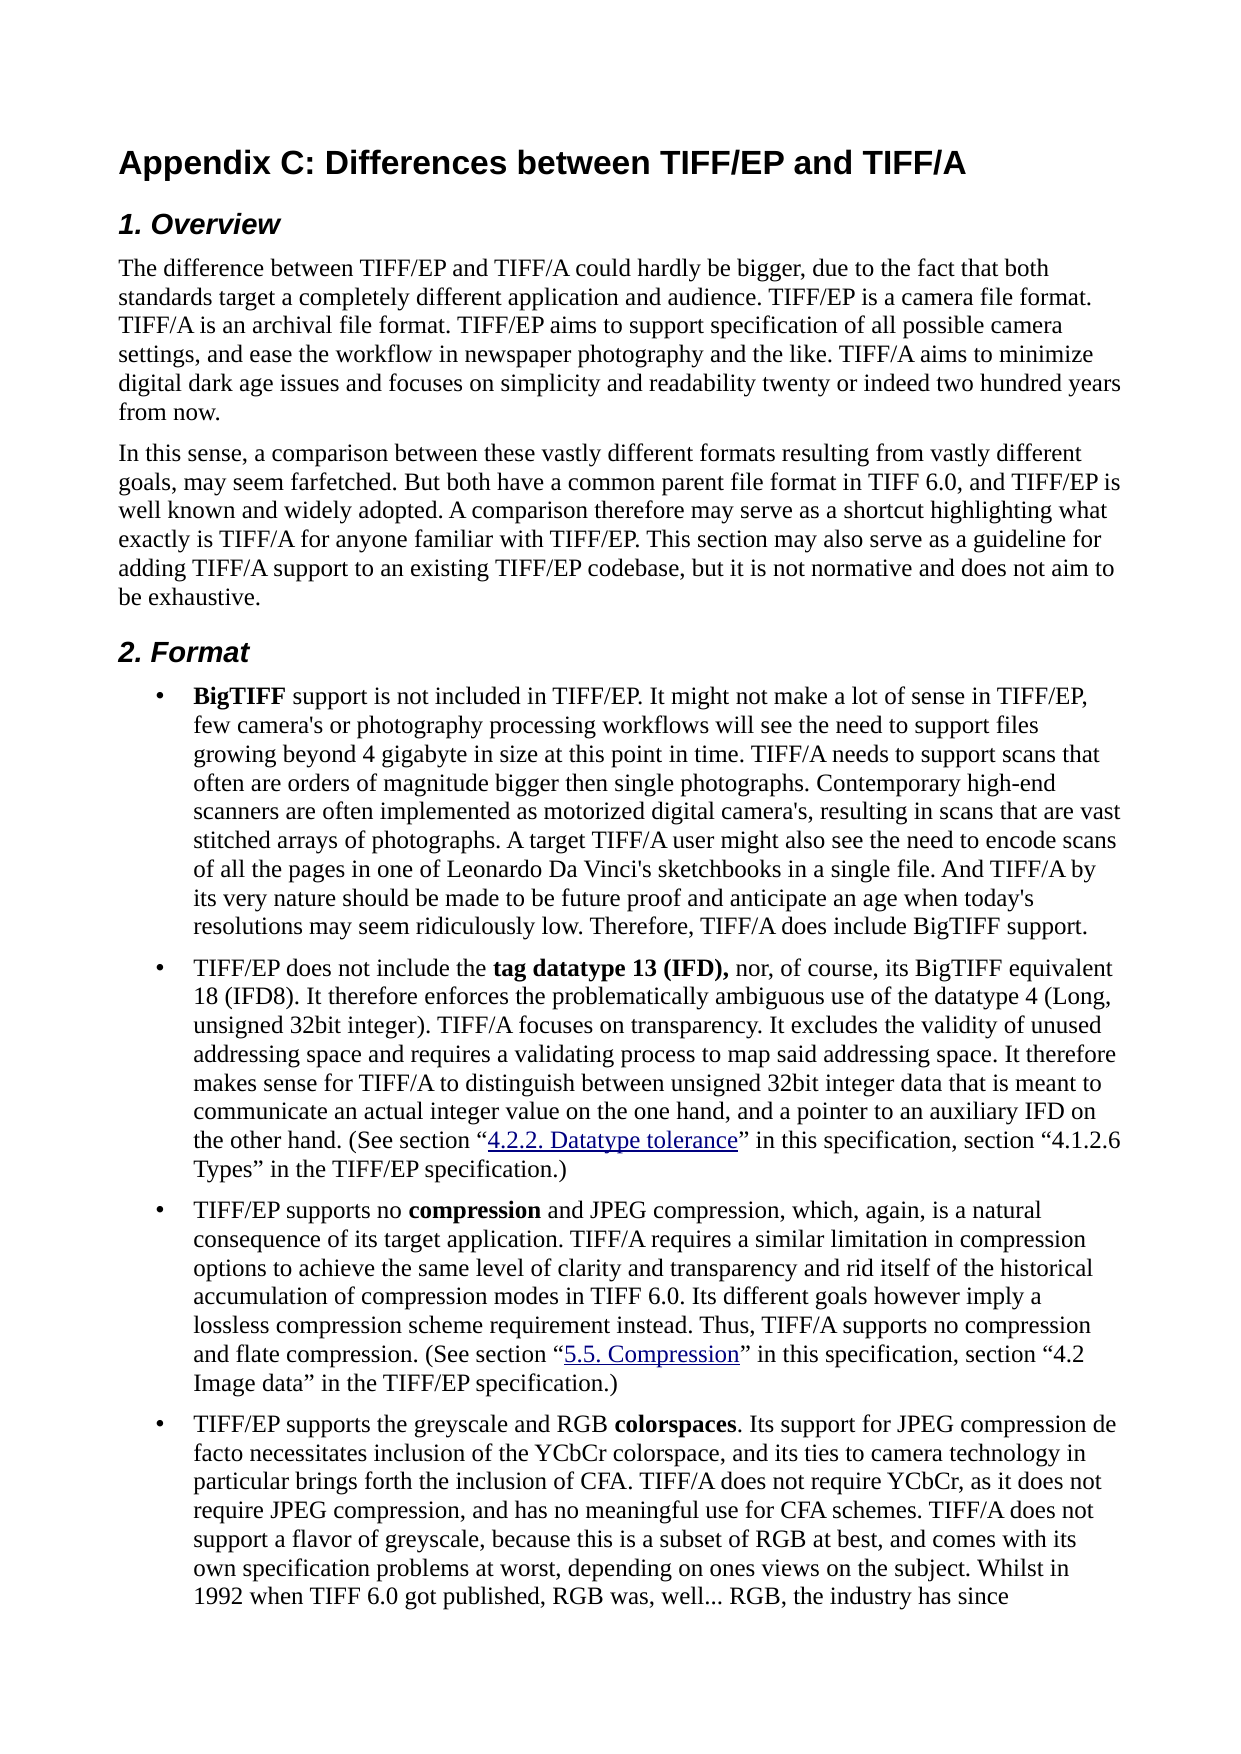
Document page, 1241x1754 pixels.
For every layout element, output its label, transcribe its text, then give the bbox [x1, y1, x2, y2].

text The difference between TIFF/EP and TIFF/A could hardly be bigger, due to the fact that both standards target a completely different application and audience. TIFF/EP is a camera file format. TIFF/A is an archival file format. TIFF/EP aims to support specification of all possible camera settings, and ease the workflow in newspaper photography and the like. TIFF/A aims to minimize digital dark age issues and focuses on simplicity and readability twenty or indeed two hundred years from now. [118, 253, 1122, 425]
subtitle 2. Format [118, 635, 1122, 669]
text In this sense, a comparison between these vastly different formats resulting from vastly different goals, may seem farfetched. But both have a common parent file format in TIFF 6.0, and TIFF/EP is well known and widely adopted. A comparison therefore may serve as a shortcut highlighting what exactly is TIFF/A for anyone familiar with TIFF/EP. This section may also serve as a guideline for adding TIFF/A support to an existing TIFF/EP codebase, but it is not normative and does not aim to be exhaustive. [118, 438, 1122, 610]
subtitle 1. Overview [118, 207, 1122, 240]
list TIFF/EP supports the greyscale and RGB colorspaces. Its support for JPEG compression de facto necessitates inclusion of the YCbCr colorspace, and its ties to camera technology in particular brings forth the inclusion of CFA. TIFF/A does not require YCbCr, as it does not require JPEG compression, and has no meaningful use for CFA schemes. TIFF/A does not support a flavor of greyscale, because this is a subset of RGB at best, and comes with its own specification problems at worst, depending on ones views on the subject. Whilst in 1992 when TIFF 6.0 got published, RGB was, well... RGB, the industry has since [156, 1409, 1122, 1610]
list TIFF/EP does not include the tag datatype 13 (IFD), nor, of course, its BigTIFF equivalent 18 (IFD8). It therefore enforces the problematically ambiguous use of the datatype 4 (Long, unsigned 32bit integer). TIFF/A focuses on transparency. It excludes the validity of unused addressing space and requires a validating process to map said addressing space. It therefore makes sense for TIFF/A to distinguish between unsigned 32bit integer data that is meant to communicate an actual integer value on the one hand, and a pointer to an auxiliary IFD on the other hand. (See section “4.2.2. Datatype tolerance” in this specification, section “4.1.2.6 Types” in the TIFF/EP specification.) [156, 953, 1122, 1183]
list BigTIFF support is not included in TIFF/EP. It might not make a lot of sense in TIFF/EP, few camera's or photography processing workflows will see the need to support files growing beyond 4 gigabyte in size at this point in time. TIFF/A needs to support scans that often are orders of magnitude bigger then single photographs. Contemporary high-end scanners are often implemented as motorized digital camera's, resulting in scans that are vast stitched arrays of photographs. A target TIFF/A user might also see the need to encode scans of all the pages in one of Leonardo Da Vinci's sketchbooks in a single file. And TIFF/A by its very nature should be made to be future proof and anticipate an age when today's resolutions may seem ridiculously low. Therefore, TIFF/A does include BigTIFF support. [156, 681, 1122, 940]
list TIFF/EP supports no compression and JPEG compression, which, again, is a natural consequence of its target application. TIFF/A requires a similar limitation in compression options to achieve the same level of clarity and transparency and rid itself of the historical accumulation of compression modes in TIFF 6.0. Its different goals however imply a lossless compression scheme requirement instead. Thus, TIFF/A supports no compression and flate compression. (See section “5.5. Compression” in this specification, section “4.2 Image data” in the TIFF/EP specification.) [156, 1195, 1122, 1396]
subtitle Appendix C: Differences between TIFF/EP and TIFF/A [118, 143, 1122, 182]
